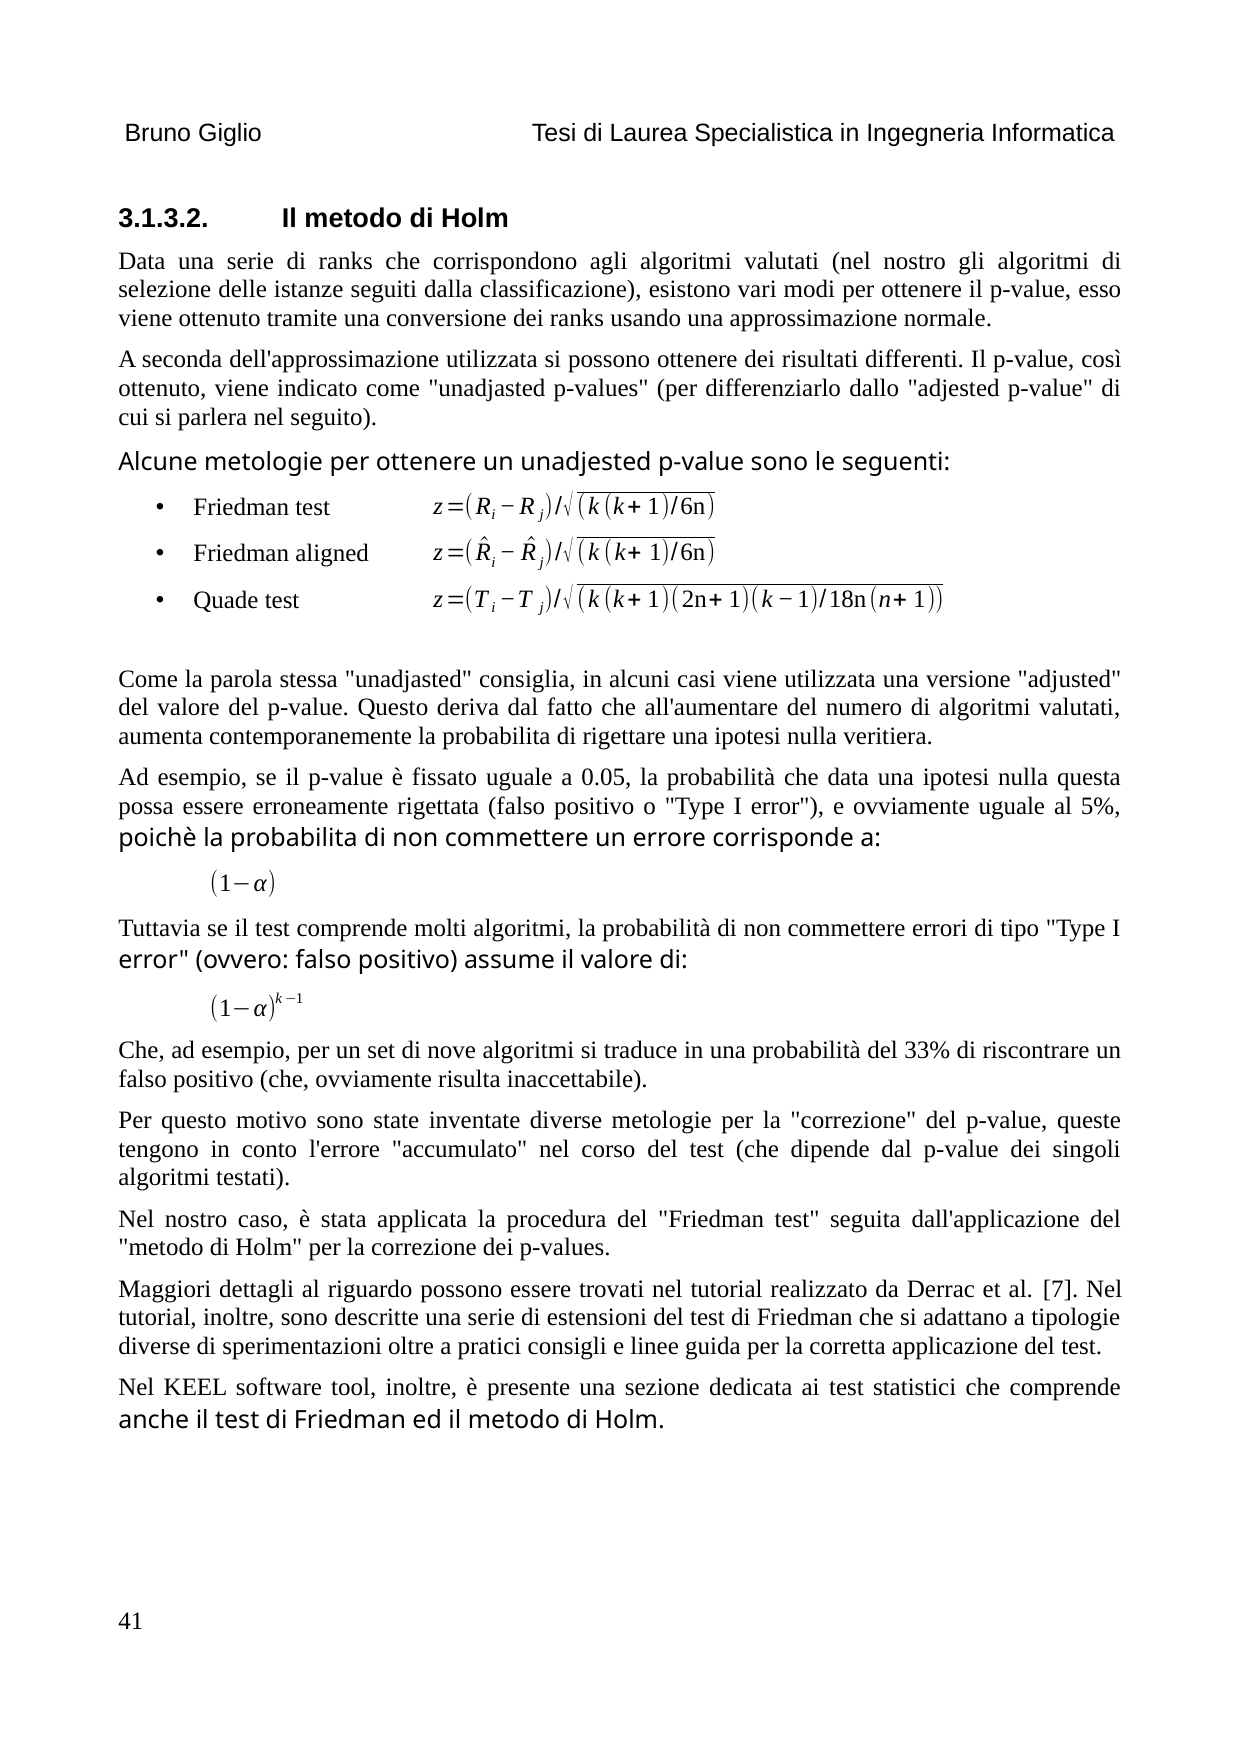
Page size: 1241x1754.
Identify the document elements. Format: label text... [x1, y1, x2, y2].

text Per questo motivo sono state inventate diverse metologie per la "correzione" del p-value, queste tengono in conto l'errore "accumulato" nel corso del test (che dipende dal p-value dei singoli algoritmi testati). [118, 1105, 1122, 1191]
list Friedman aligned [156, 536, 1122, 570]
text Maggiori dettagli al riguardo possono essere trovati nel tutorial realizzato da Derrac et al. [7]. Nel tutorial, inoltre, sono descritte una serie di estensioni del test di Friedman che si adattano a tipologie diverse di sperimentazioni oltre a pratici consigli e linee guida per la corretta applicazione del test. [118, 1274, 1122, 1360]
text Data una serie di ranks che corrispondono agli algoritmi valutati (nel nostro gli algoritmi di selezione delle istanze seguiti dalla classificazione), esistono vari modi per ottenere il p-value, esso viene ottenuto tramite una conversione dei ranks usando una approssimazione normale. [118, 246, 1122, 332]
text Tuttavia se il test comprende molti algoritmi, la probabilità di non commettere errori di tipo "Type I error" (ovvero: falso positivo) assume il valore di: [118, 913, 1122, 976]
text Nel KEEL software tool, inoltre, è presente una sezione dedicata ai test statistici che comprende anche il test di Friedman ed il metodo di Holm. [118, 1372, 1122, 1435]
subtitle Il metodo di Holm [118, 202, 1122, 233]
list Friedman test [156, 490, 1122, 523]
text Ad esempio, se il p-value è fissato uguale a 0.05, la probabilità che data una ipotesi nulla questa possa essere erroneamente rigettata (falso positivo o "Type I error"), e ovviamente uguale al 5%, poichè la probabilita di non commettere un errore corrisponde a: [118, 762, 1122, 854]
text Alcune metologie per ottenere un unadjested p-value sono le seguenti: [118, 443, 1122, 477]
list Quade test [156, 582, 1122, 616]
text Che, ad esempio, per un set di nove algoritmi si traduce in una probabilità del 33% di riscontrare un falso positivo (che, ovviamente risulta inaccettabile). [118, 1035, 1122, 1092]
text Come la parola stessa "unadjasted" consiglia, in alcuni casi viene utilizzata una versione "adjusted" del valore del p-value. Questo deriva dal fatto che all'aumentare del numero di algoritmi valutati, aumenta contemporanemente la probabilita di rigettare una ipotesi nulla veritiera. [118, 664, 1122, 750]
text A seconda dell'approssimazione utilizzata si possono ottenere dei risultati differenti. Il p-value, così ottenuto, viene indicato come "unadjasted p-values" (per differenziarlo dallo "adjested p-value" di cui si parlera nel seguito). [118, 344, 1122, 431]
text Nel nostro caso, è stata applicata la procedura del "Friedman test" seguita dall'applicazione del "metodo di Holm" per la correzione dei p-values. [118, 1204, 1122, 1261]
